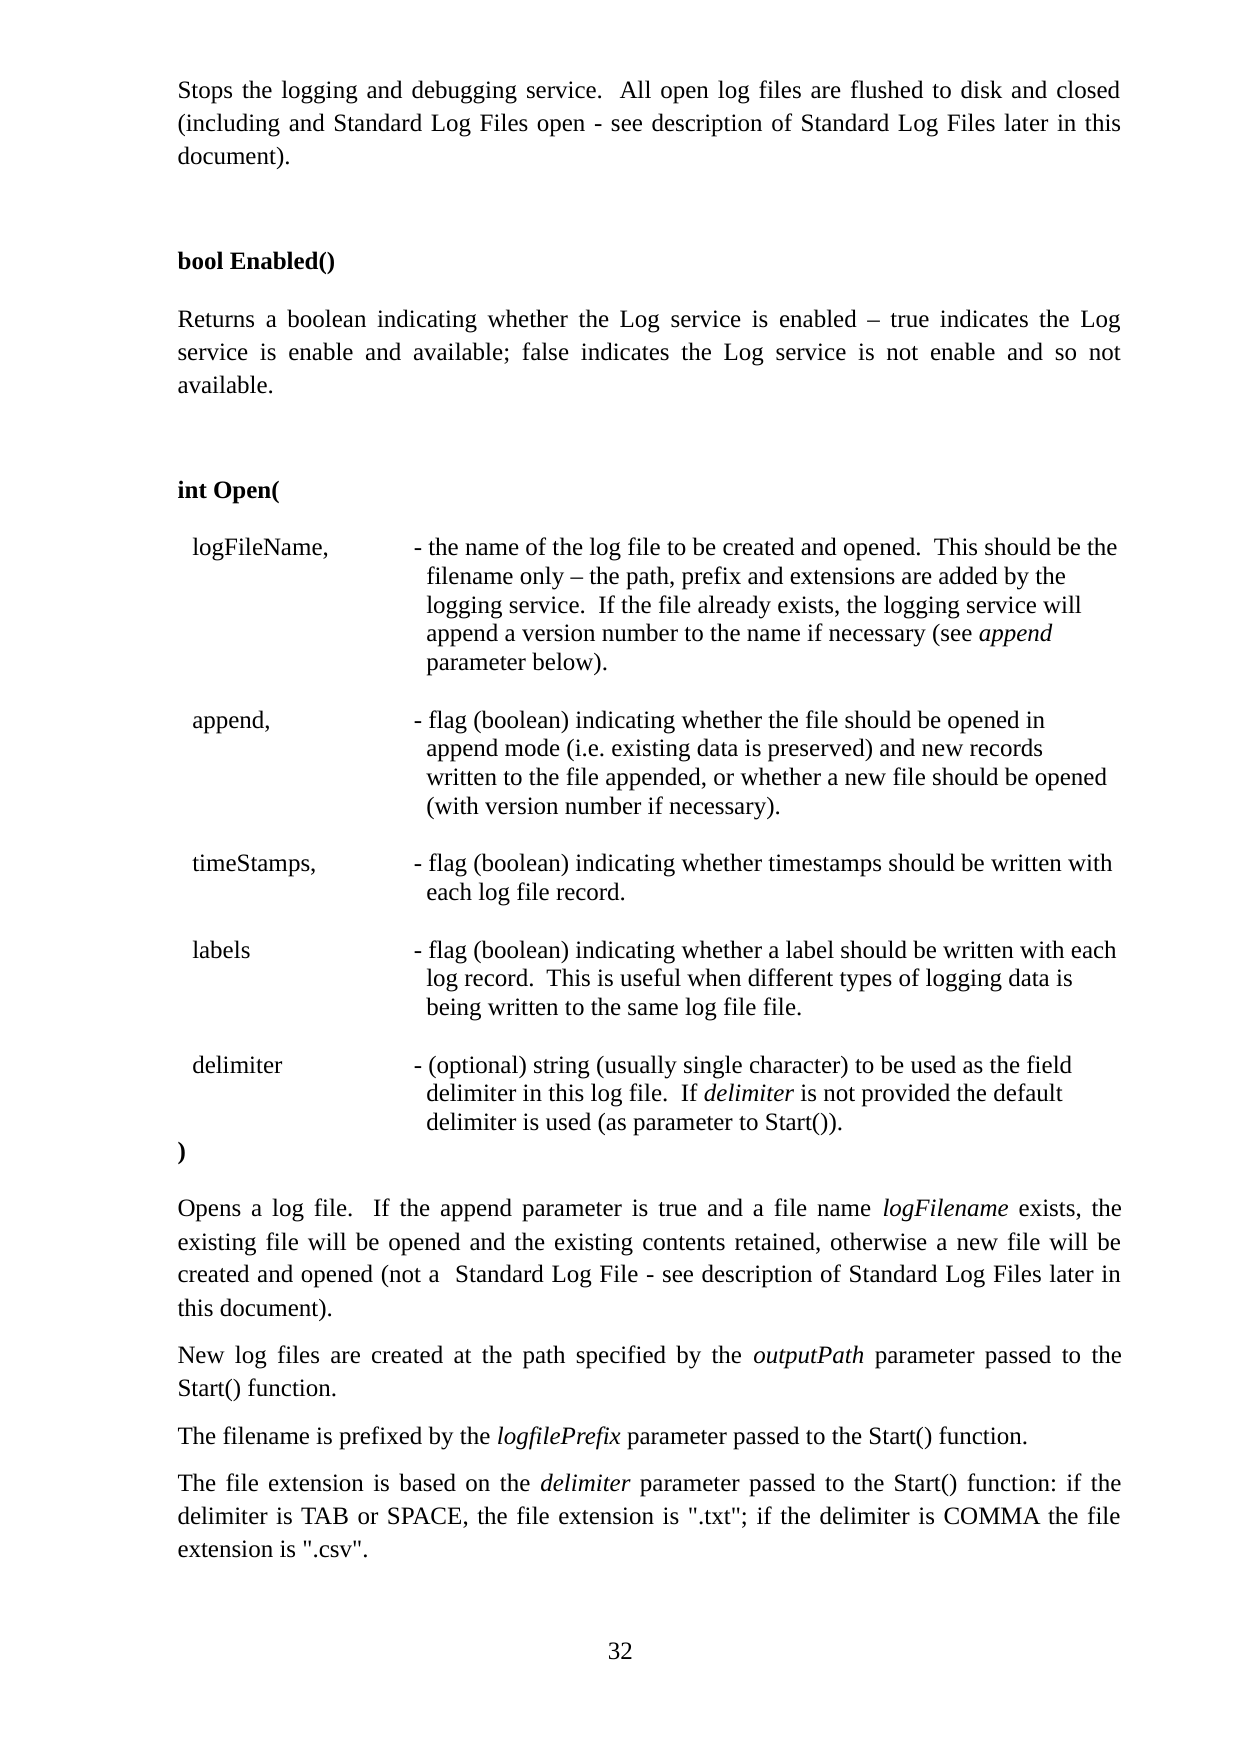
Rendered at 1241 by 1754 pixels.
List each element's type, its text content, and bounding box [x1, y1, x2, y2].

text logFileName, - the name of the log file to be created and opened. This should be the filename only – the path, prefix and extensions are added by the logging service. If the file already exists, the logging service will append a version number to the name if necessary (see append parameter below). [118, 532, 1122, 676]
text delimiter in this log file. If delimiter is not provided the default delimiter is used (as parameter to Start()). [118, 1078, 1122, 1136]
text timeStamps, - flag (boolean) indicating whether timestamps should be written with each log file record. [118, 848, 1122, 906]
text Opens a log file. If the append parameter is true and a file name logFilename exists, the existing file will be opened and the existing contents retained, otherwise a new file will be created and opened (not a Standard Log File - see description of Standard Log Files later in this document). [177, 1193, 1122, 1321]
text labels - flag (boolean) indicating whether a label should be written with each log record. This is useful when different types of logging data is being written to the same log file file. [118, 935, 1122, 1021]
text The file extension is based on the delimiter parameter passed to the Start() function: if the delimiter is TAB or SPACE, the file extension is ".txt"; if the delimiter is COMMA the file extension is ".csv". [177, 1468, 1122, 1563]
text delimiter - (optional) string (usually single character) to be used as the field [118, 1050, 1122, 1078]
text append, - flag (boolean) indicating whether the file should be opened in append mode (i.e. existing data is preserved) and new records written to the file appended, or whether a new file should be opened (with version number if necessary). [118, 705, 1122, 820]
text int Open( [118, 475, 1122, 503]
text The filename is prefixed by the logfilePrefix parameter passed to the Start() function. [177, 1421, 1122, 1449]
text bool Enabled() [118, 246, 1122, 275]
text Stops the logging and debugging service. All open log files are flushed to disk and closed (including and Standard Log Files open - see description of Standard Log Files later in this document). [177, 75, 1122, 170]
text Returns a boolean indicating whether the Log service is enabled – true indicates the Log service is enable and available; false indicates the Log service is not enable and so not available. [177, 304, 1122, 398]
text ) [118, 1136, 1122, 1165]
text New log files are created at the path specified by the outputPath parameter passed to the Start() function. [177, 1340, 1122, 1402]
